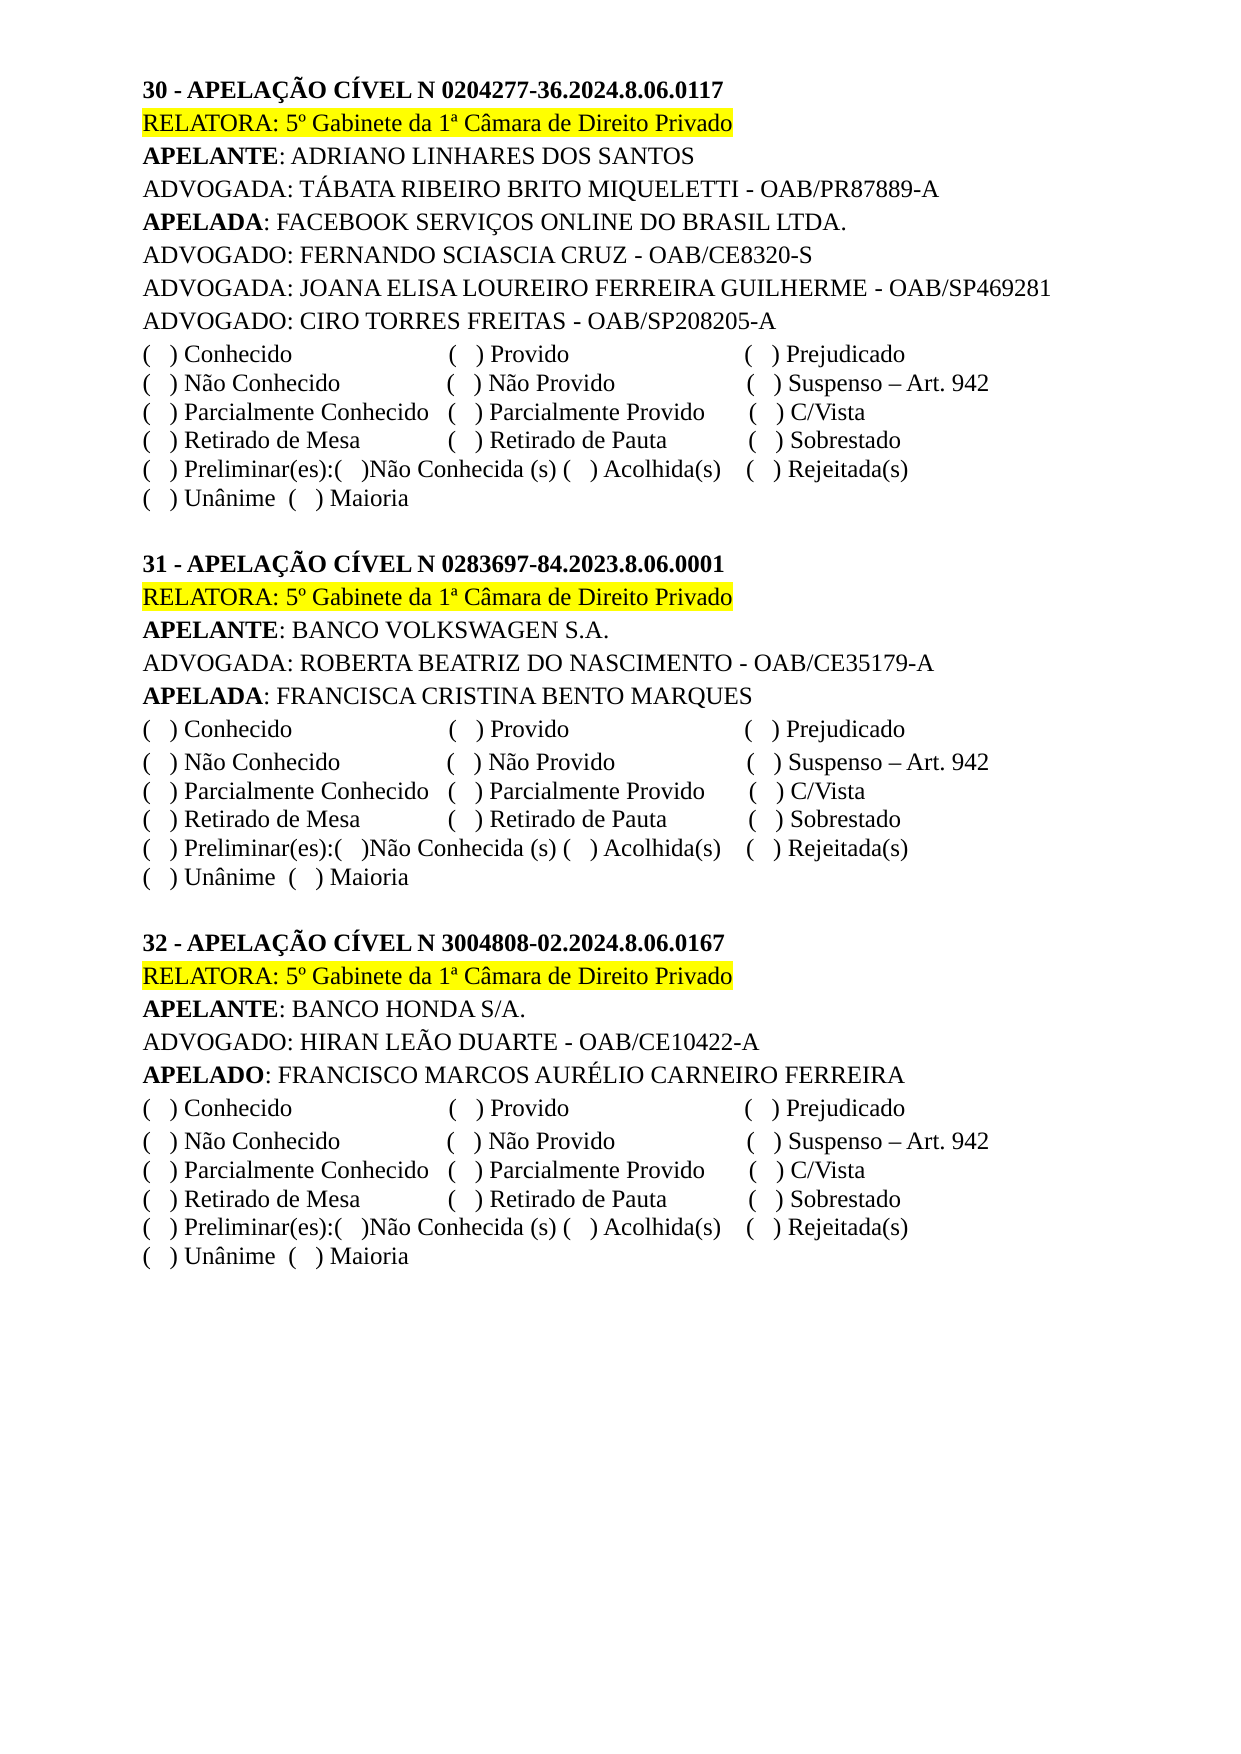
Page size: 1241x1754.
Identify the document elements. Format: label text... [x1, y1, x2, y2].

text ( ) Parcialmente Conhecido ( ) Parcialmente Provido ( ) C/Vista [142, 1155, 1141, 1184]
text ( ) Conhecido ( ) Provido ( ) Prejudicado [142, 339, 1141, 368]
text ( ) Preliminar(es):( )Não Conhecida (s) ( ) Acolhida(s) ( ) Rejeitada(s) [142, 833, 1141, 862]
text ( ) Não Conhecido ( ) Não Provido ( ) Suspenso – Art. 942 [142, 1126, 1141, 1155]
text ( ) Retirado de Mesa ( ) Retirado de Pauta ( ) Sobrestado [142, 1184, 1141, 1212]
text ( ) Unânime ( ) Maioria [142, 1241, 1141, 1336]
text ( ) Unânime ( ) Maioria 31 - APELAÇÃO CÍVEL N 0283697-84.2023.8.06.0001 RELATORA: 5º Gabinete da 1ª Câmara de Direito Privado APELANTE: BANCO VOLKSWAGEN S.A. ADVOGADA: ROBERTA BEATRIZ DO NASCIMENTO - OAB/CE35179-A APELADA: FRANCISCA CRISTINA BENTO MARQUES ( ) Conhecido ( ) Provido ( ) Prejudicado [142, 483, 1141, 743]
text ( ) Não Conhecido ( ) Não Provido ( ) Suspenso – Art. 942 [142, 368, 1141, 397]
text ( ) Preliminar(es):( )Não Conhecida (s) ( ) Acolhida(s) ( ) Rejeitada(s) [142, 1212, 1141, 1241]
text ( ) Preliminar(es):( )Não Conhecida (s) ( ) Acolhida(s) ( ) Rejeitada(s) [142, 454, 1141, 483]
text ( ) Retirado de Mesa ( ) Retirado de Pauta ( ) Sobrestado [142, 804, 1141, 833]
text ( ) Retirado de Mesa ( ) Retirado de Pauta ( ) Sobrestado [142, 425, 1141, 454]
text ( ) Unânime ( ) Maioria 32 - APELAÇÃO CÍVEL N 3004808-02.2024.8.06.0167 RELATORA: 5º Gabinete da 1ª Câmara de Direito Privado APELANTE: BANCO HONDA S/A. ADVOGADO: HIRAN LEÃO DUARTE - OAB/CE10422-A APELADO: FRANCISCO MARCOS AURÉLIO CARNEIRO FERREIRA ( ) Conhecido ( ) Provido ( ) Prejudicado [142, 862, 1141, 1122]
text ( ) Parcialmente Conhecido ( ) Parcialmente Provido ( ) C/Vista [142, 776, 1141, 804]
text 30 - APELAÇÃO CÍVEL N 0204277-36.2024.8.06.0117 RELATORA: 5º Gabinete da 1ª Câmara de Direito Privado APELANTE: ADRIANO LINHARES DOS SANTOS ADVOGADA: TÁBATA RIBEIRO BRITO MIQUELETTI - OAB/PR87889-A APELADA: FACEBOOK SERVIÇOS ONLINE DO BRASIL LTDA. ADVOGADO: FERNANDO SCIASCIA CRUZ - OAB/CE8320-S ADVOGADA: JOANA ELISA LOUREIRO FERREIRA GUILHERME - OAB/SP469281 ADVOGADO: CIRO TORRES FREITAS - OAB/SP208205-A [142, 75, 1141, 335]
text ( ) Parcialmente Conhecido ( ) Parcialmente Provido ( ) C/Vista [142, 397, 1141, 425]
text ( ) Não Conhecido ( ) Não Provido ( ) Suspenso – Art. 942 [142, 747, 1141, 776]
